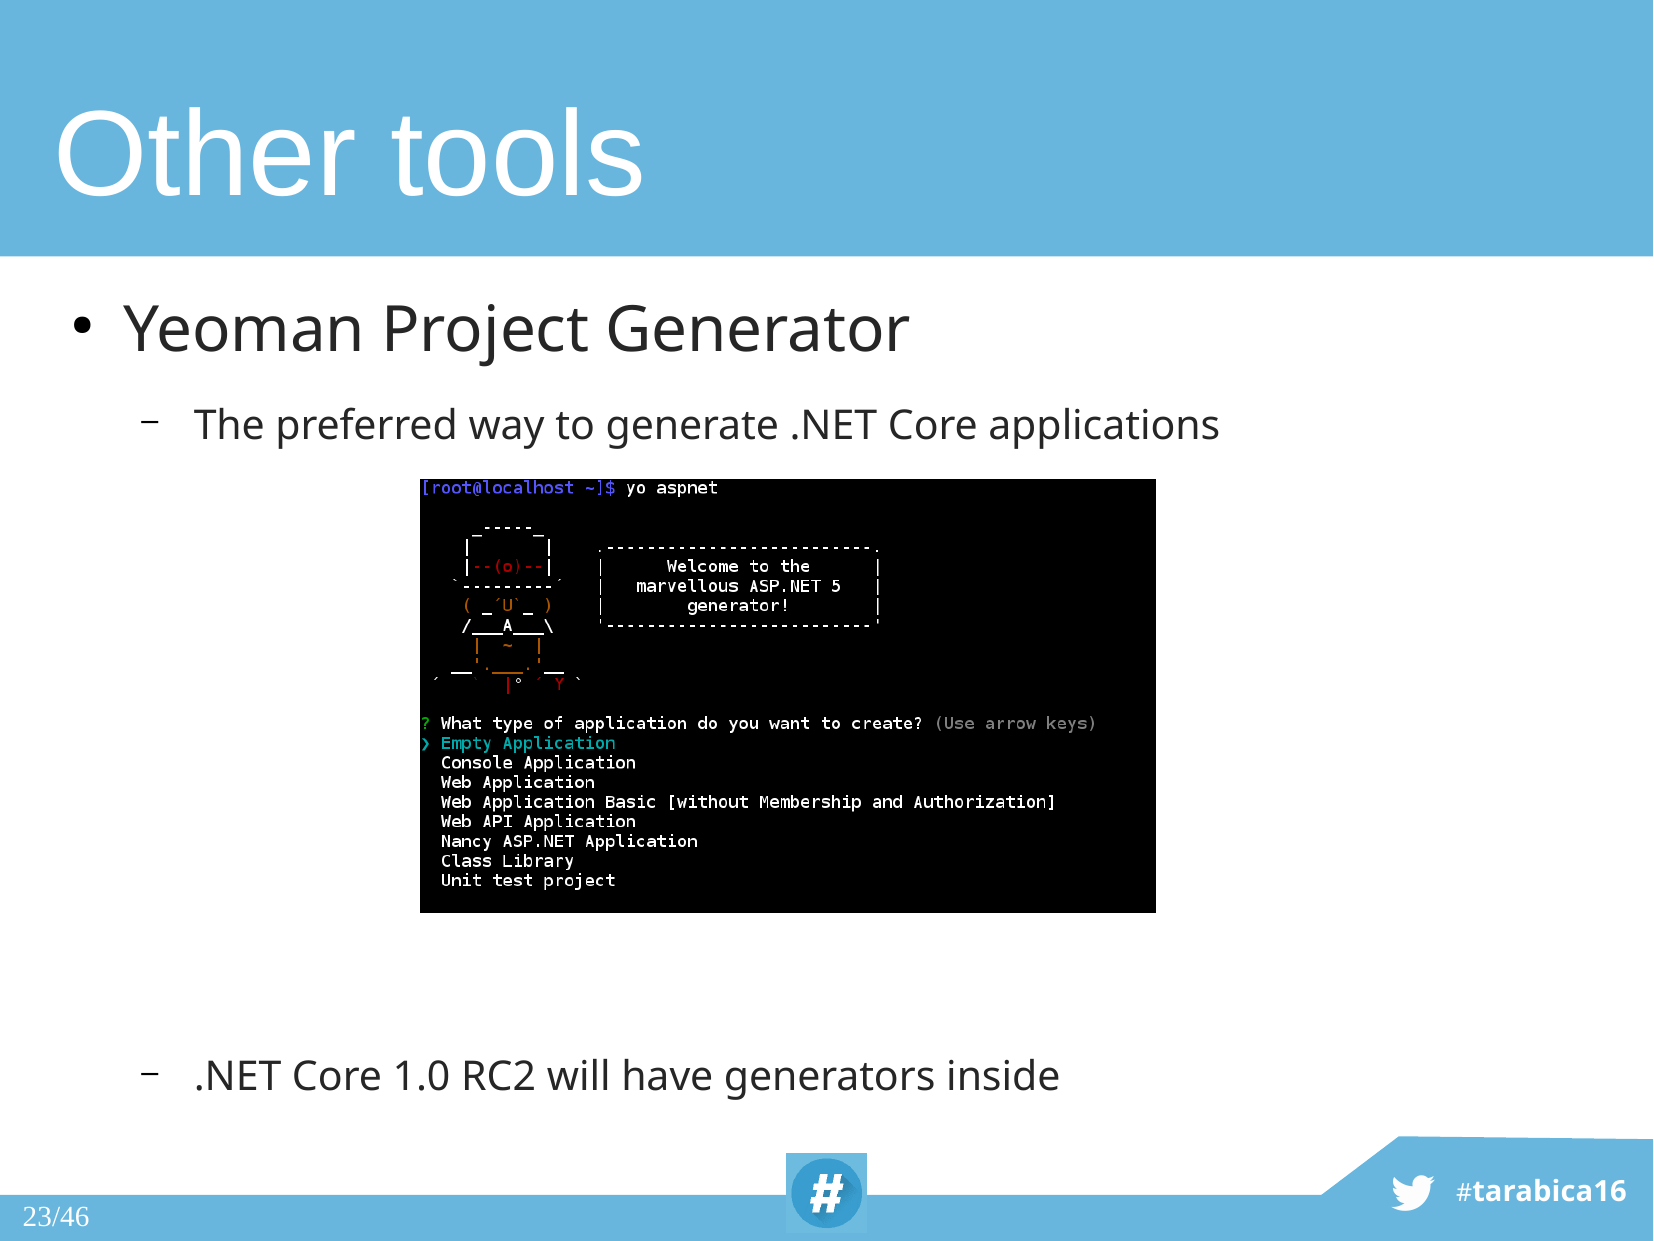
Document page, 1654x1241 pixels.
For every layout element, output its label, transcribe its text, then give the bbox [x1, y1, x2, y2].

title Other tools [53, 49, 1600, 257]
picture [786, 1153, 867, 1233]
picture [1378, 1158, 1448, 1228]
list Yeoman Project Generator The preferred way to generate .NET Core applications .NET Core 1.0 RC2 will have generators inside [53, 283, 1632, 1108]
picture [420, 479, 1156, 913]
